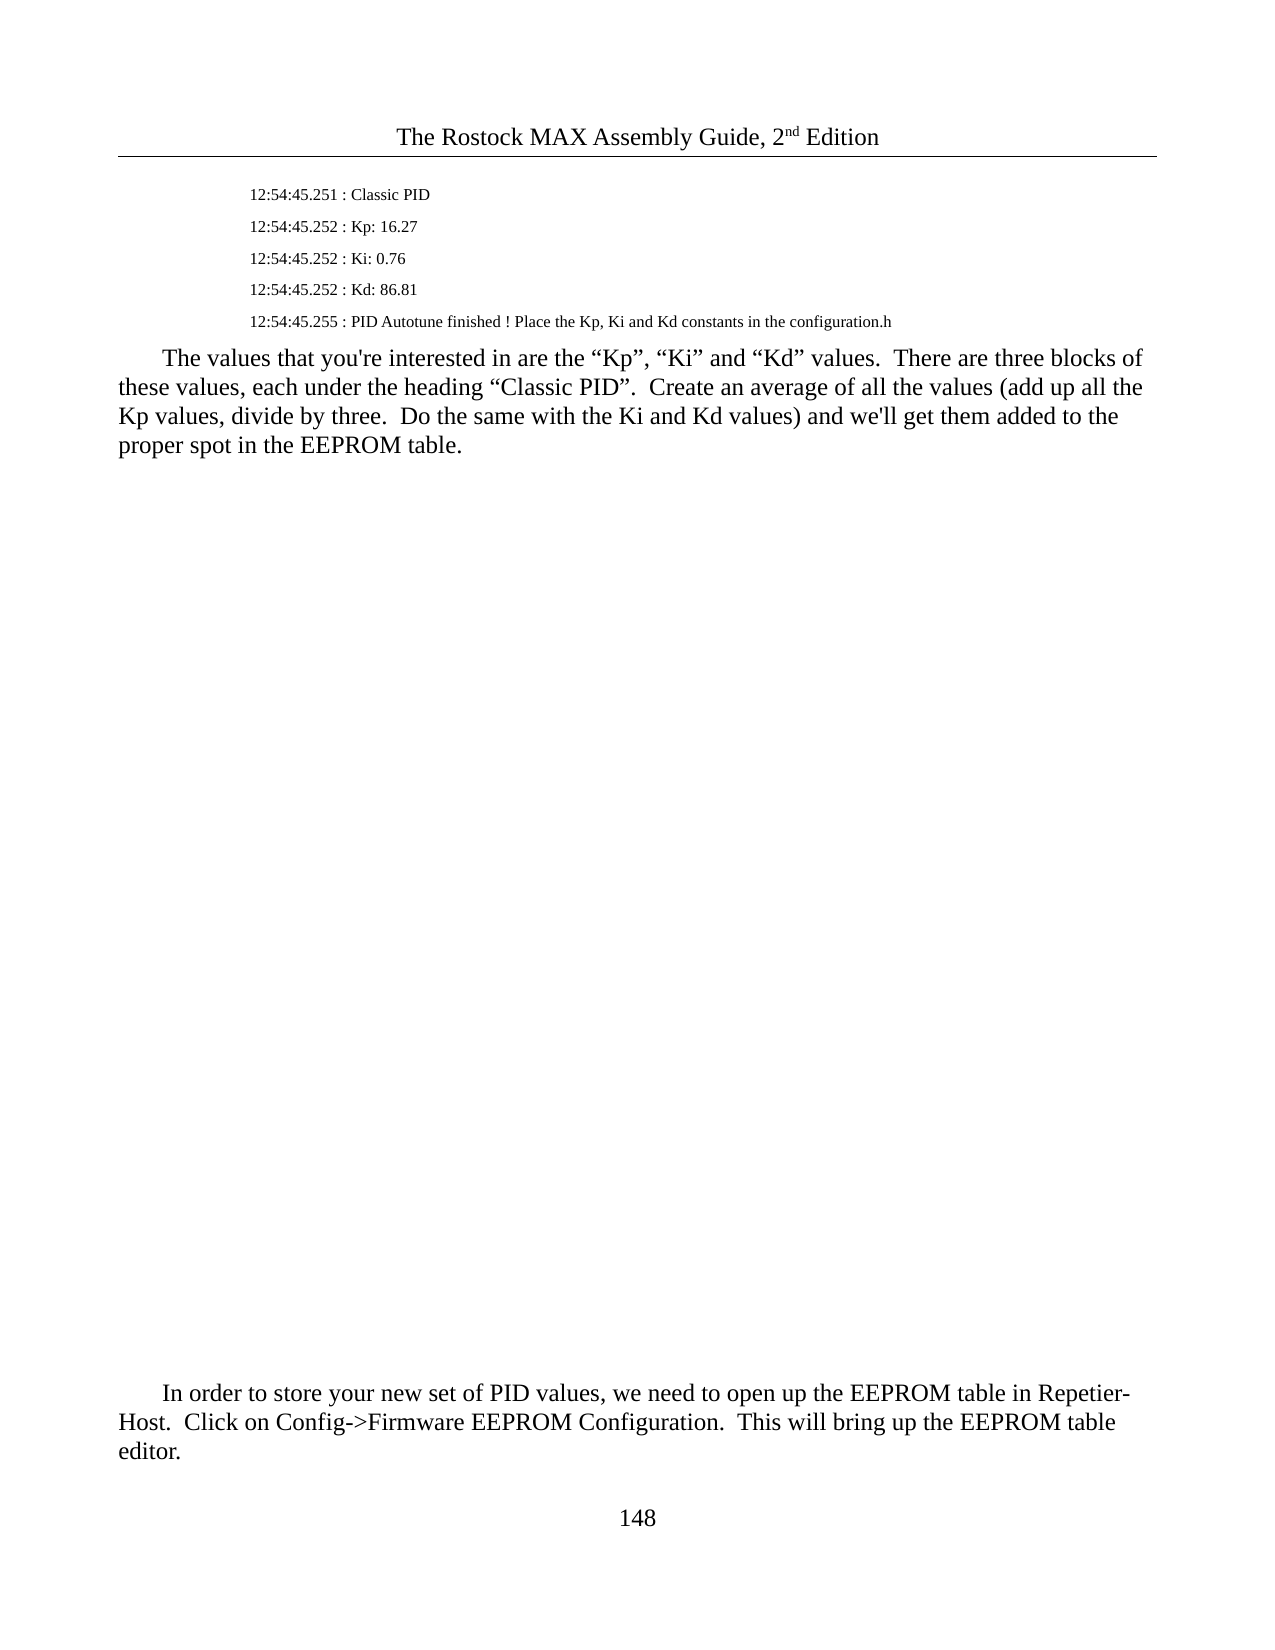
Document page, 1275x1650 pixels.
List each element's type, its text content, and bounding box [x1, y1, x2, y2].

text 12:54:45.252 : Kd: 86.81 [118, 280, 1157, 299]
text 12:54:45.252 : Kp: 16.27 [118, 217, 1157, 236]
text 12:54:45.251 : Classic PID [118, 185, 1157, 204]
text In order to store your new set of PID values, we need to open up the EEPROM table in Repetier-Host. Click on Config->Firmware EEPROM Configuration. This will bring up the EEPROM table editor. [118, 1378, 1157, 1465]
text The values that you're interested in are the “Kp”, “Ki” and “Kd” values. There are three blocks of these values, each under the heading “Classic PID”. Create an average of all the values (add up all the Kp values, divide by three. Do the same with the Ki and Kd values) and we'll get them added to the proper spot in the EEPROM table. [118, 343, 1157, 458]
text 12:54:45.252 : Ki: 0.76 [118, 248, 1157, 268]
text 12:54:45.255 : PID Autotune finished ! Place the Kp, Ki and Kd constants in the configuration.h [118, 312, 1157, 331]
